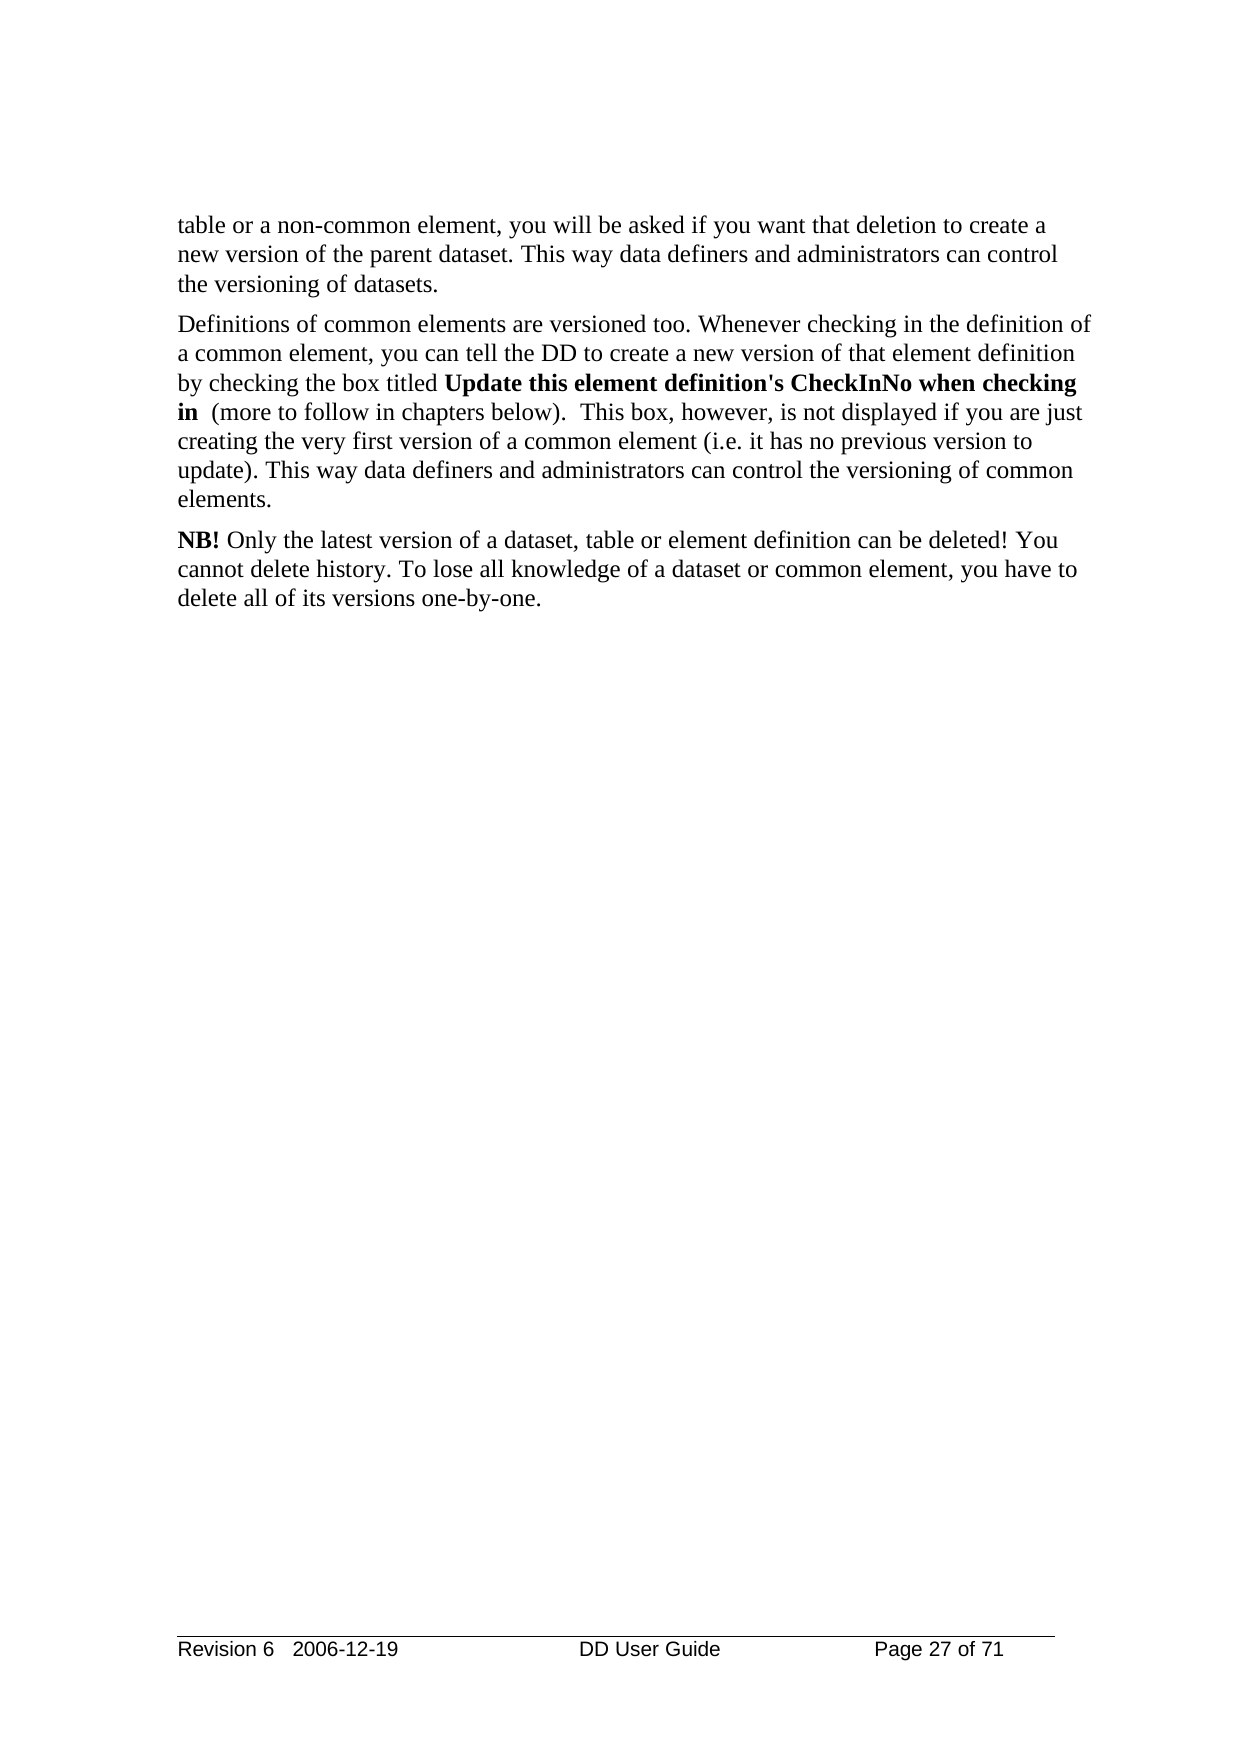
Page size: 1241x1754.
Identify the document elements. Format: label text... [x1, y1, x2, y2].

text table or a non-common element, you will be asked if you want that deletion to create a new version of the parent dataset. This way data definers and administrators can control the versioning of datasets. [177, 210, 1092, 297]
text Definitions of common elements are versioned too. Whenever checking in the definition of a common element, you can tell the DD to create a new version of that element definition by checking the box titled Update this element definition's CheckInNo when checking in (more to follow in chapters below). This box, however, is not displayed if you are just creating the very first version of a common element (i.e. it has no previous version to update). This way data definers and administrators can control the versioning of common elements. [177, 309, 1092, 513]
text NB! Only the latest version of a dataset, table or element definition can be deleted! You cannot delete history. To lose all knowledge of a dataset or common element, you have to delete all of its versions one-by-one. [177, 524, 1092, 612]
